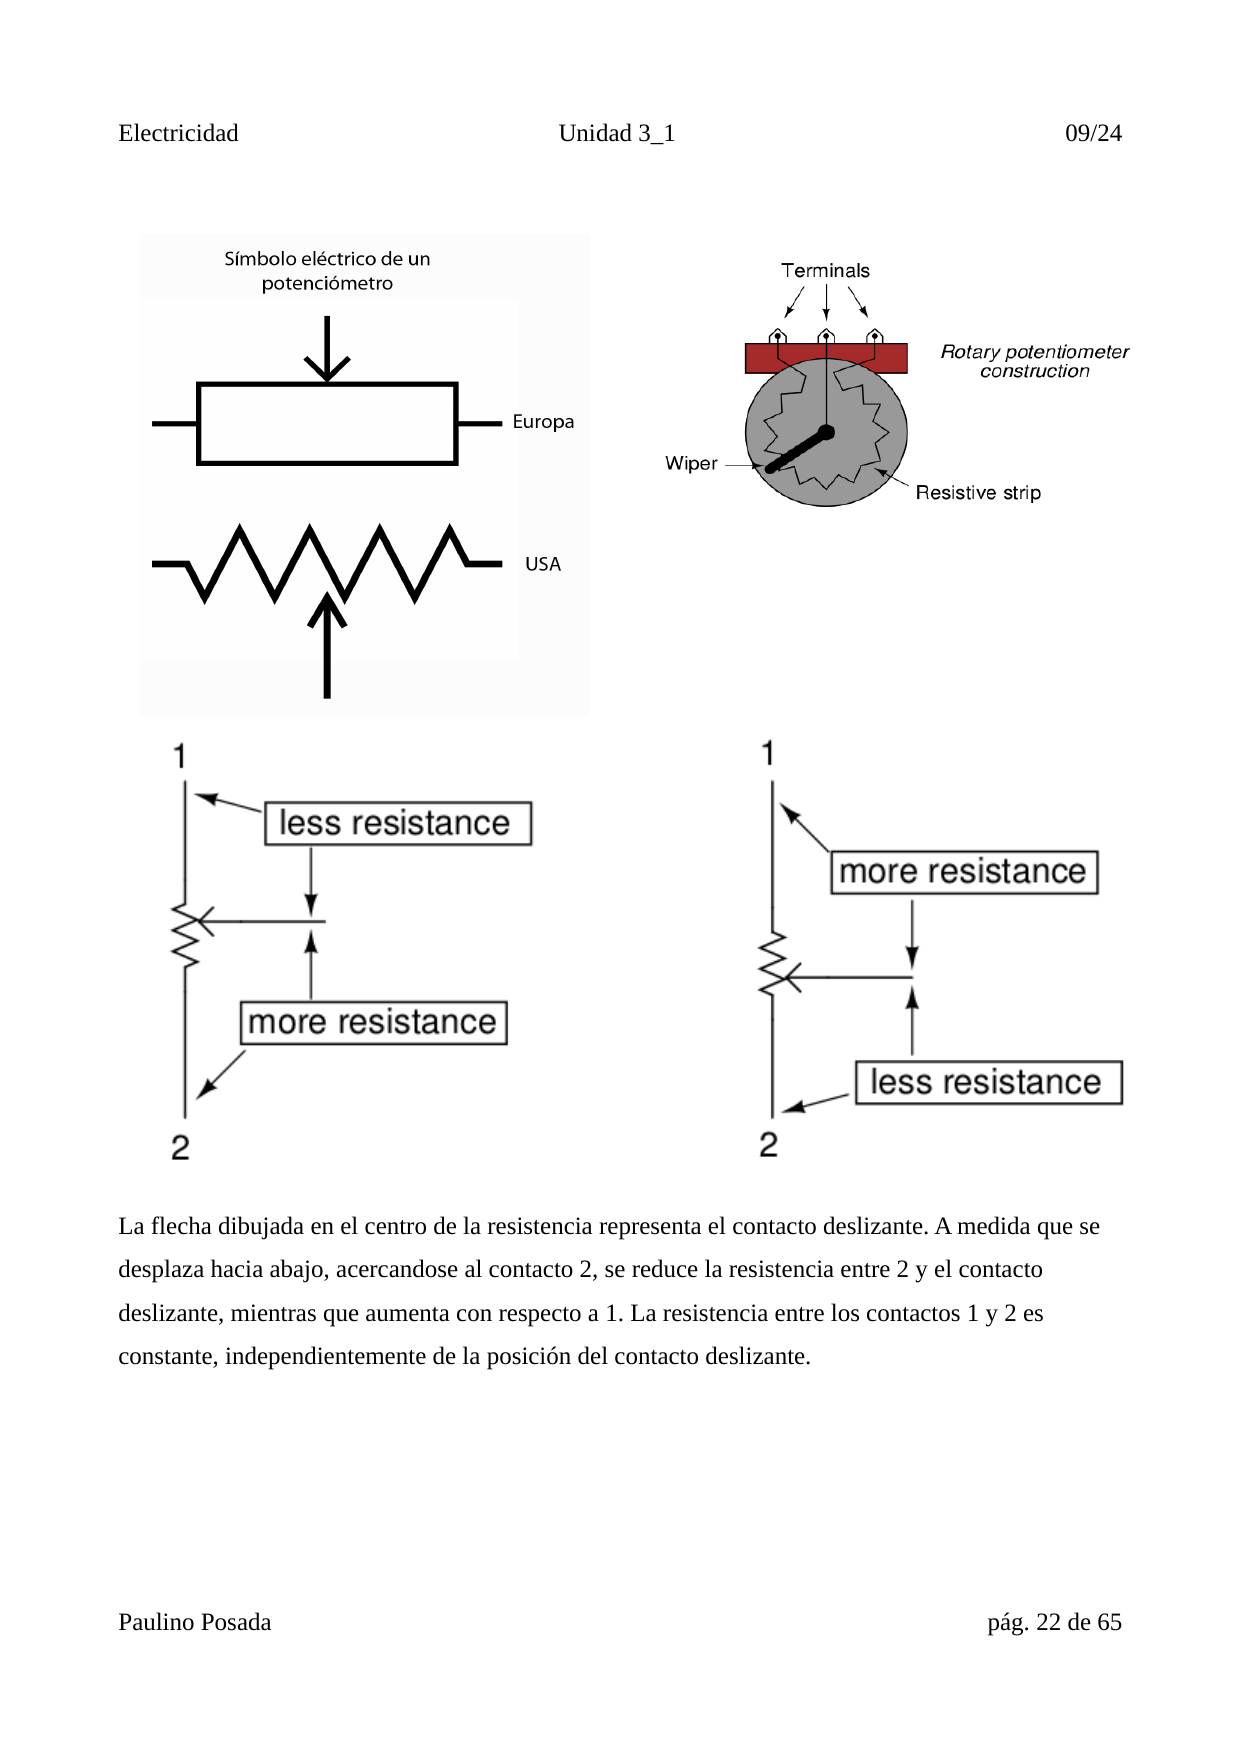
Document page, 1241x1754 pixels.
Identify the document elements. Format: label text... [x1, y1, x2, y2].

text La flecha dibujada en el centro de la resistencia representa el contacto deslizante. A medida que se desplaza hacia abajo, acercandose al contacto 2, se reduce la resistencia entre 2 y el contacto deslizante, mientras que aumenta con respecto a 1. La resistencia entre los contactos 1 y 2 es constante, independientemente de la posición del contacto deslizante. [118, 1211, 1122, 1369]
picture [138, 727, 1143, 1184]
picture [140, 234, 590, 716]
picture [621, 252, 1147, 524]
